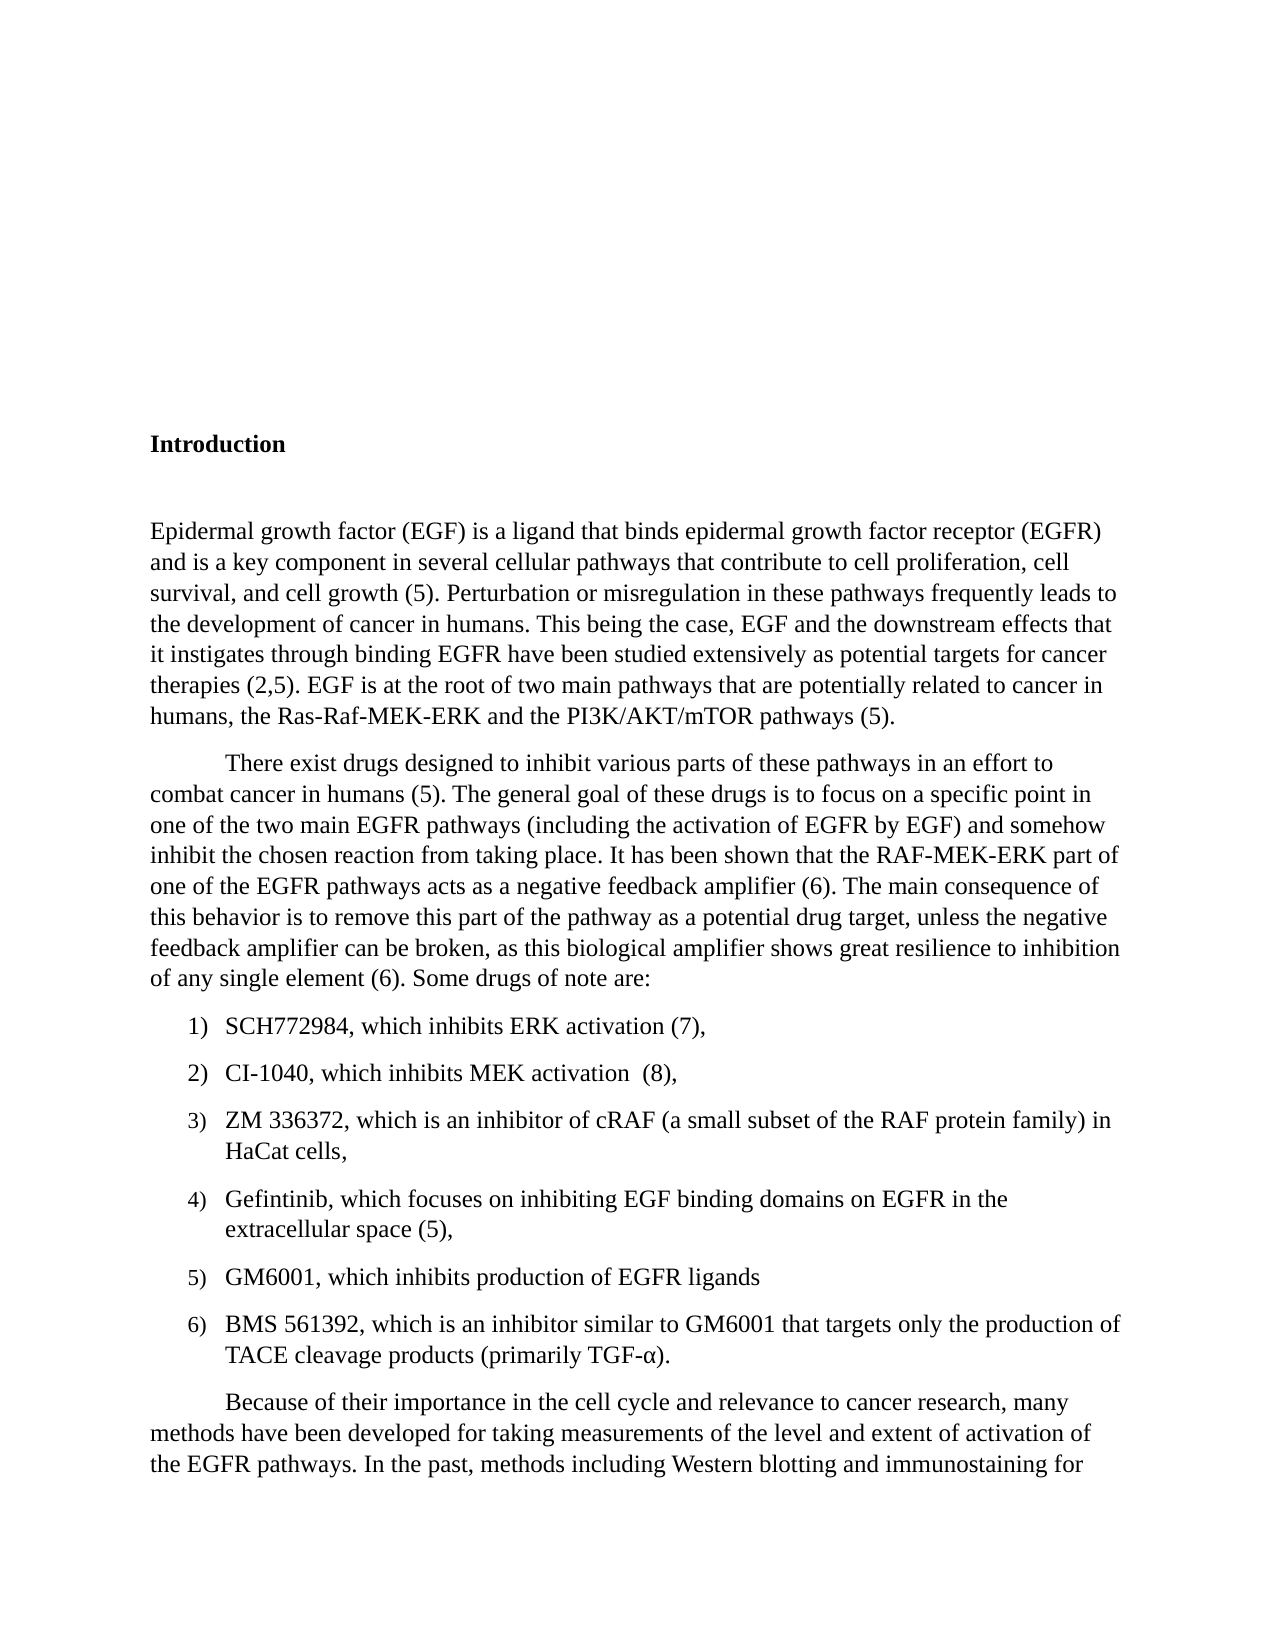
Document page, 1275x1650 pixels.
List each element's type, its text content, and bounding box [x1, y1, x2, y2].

list CI-1040, which inhibits MEK activation (8), [187, 1058, 1125, 1087]
list BMS 561392, which is an inhibitor similar to GM6001 that targets only the production of TACE cleavage products (primarily TGF-α). [187, 1309, 1125, 1369]
text Introduction [150, 429, 1125, 458]
text Because of their importance in the cell cycle and relevance to cancer research, many methods have been developed for taking measurements of the level and extent of activation of the EGFR pathways. In the past, methods including Western blotting and immunostaining for [150, 1387, 1125, 1477]
text Epidermal growth factor (EGF) is a ligand that binds epidermal growth factor receptor (EGFR) and is a key component in several cellular pathways that contribute to cell proliferation, cell survival, and cell growth (5). Perturbation or misregulation in these pathways frequently leads to the development of cancer in humans. This being the case, EGF and the downstream effects that it instigates through binding EGFR have been studied extensively as potential targets for cancer therapies (2,5). EGF is at the root of two main pathways that are potentially related to cancer in humans, the Ras-Raf-MEK-ERK and the PI3K/AKT/mTOR pathways (5). [150, 516, 1125, 729]
list ZM 336372, which is an inhibitor of cRAF (a small subset of the RAF protein family) in HaCat cells, [187, 1106, 1125, 1165]
list SCH772984, which inhibits ERK activation (7), [187, 1011, 1125, 1039]
list GM6001, which inhibits production of EGFR ligands [187, 1262, 1125, 1291]
text There exist drugs designed to inhibit various parts of these pathways in an effort to combat cancer in humans (5). The general goal of these drugs is to focus on a specific point in one of the two main EGFR pathways (including the activation of EGFR by EGF) and somehow inhibit the chosen reaction from taking place. It has been shown that the RAF-MEK-ERK part of one of the EGFR pathways acts as a negative feedback amplifier (6). The main consequence of this behavior is to remove this part of the pathway as a potential drug target, unless the negative feedback amplifier can be broken, as this biological amplifier shows great resilience to inhibition of any single element (6). Some drugs of note are: [150, 748, 1125, 992]
list Gefintinib, which focuses on inhibiting EGF binding domains on EGFR in the extracellular space (5), [187, 1184, 1125, 1243]
